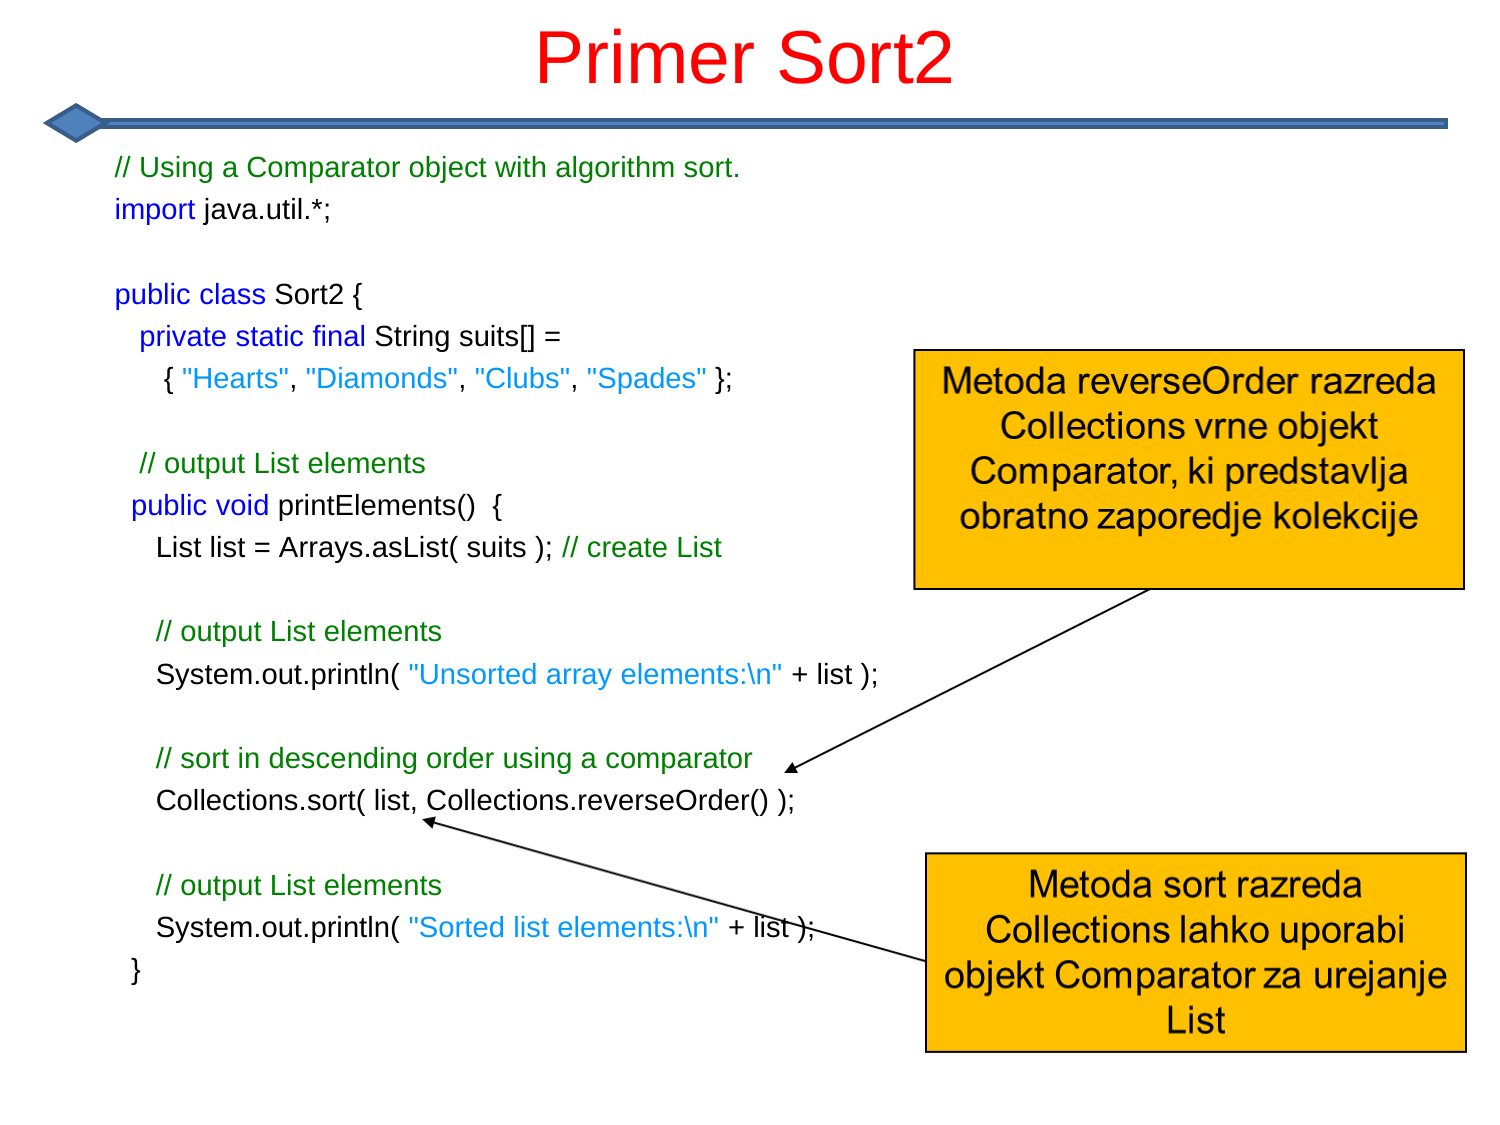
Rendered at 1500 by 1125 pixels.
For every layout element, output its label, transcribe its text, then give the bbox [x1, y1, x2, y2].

text_box // Using a Comparator object with algorithm sort. import java.util.*; public class Sort2 { private static final String suits[] = { "Hearts", "Diamonds", "Clubs", "Spades" }; // output List elements public void printElements() { List list = Arrays.asList( suits ); // create List // output List elements System.out.println( "Unsorted array elements:\n" + list ); // sort in descending order using a comparator Collections.sort( list, Collections.reverseOrder() ); // output List elements System.out.println( "Sorted list elements:\n" + list ); } [58, 140, 1197, 979]
picture [409, 806, 1479, 1066]
title Primer Sort2 [70, 0, 1421, 108]
picture [1197, 345, 1465, 786]
